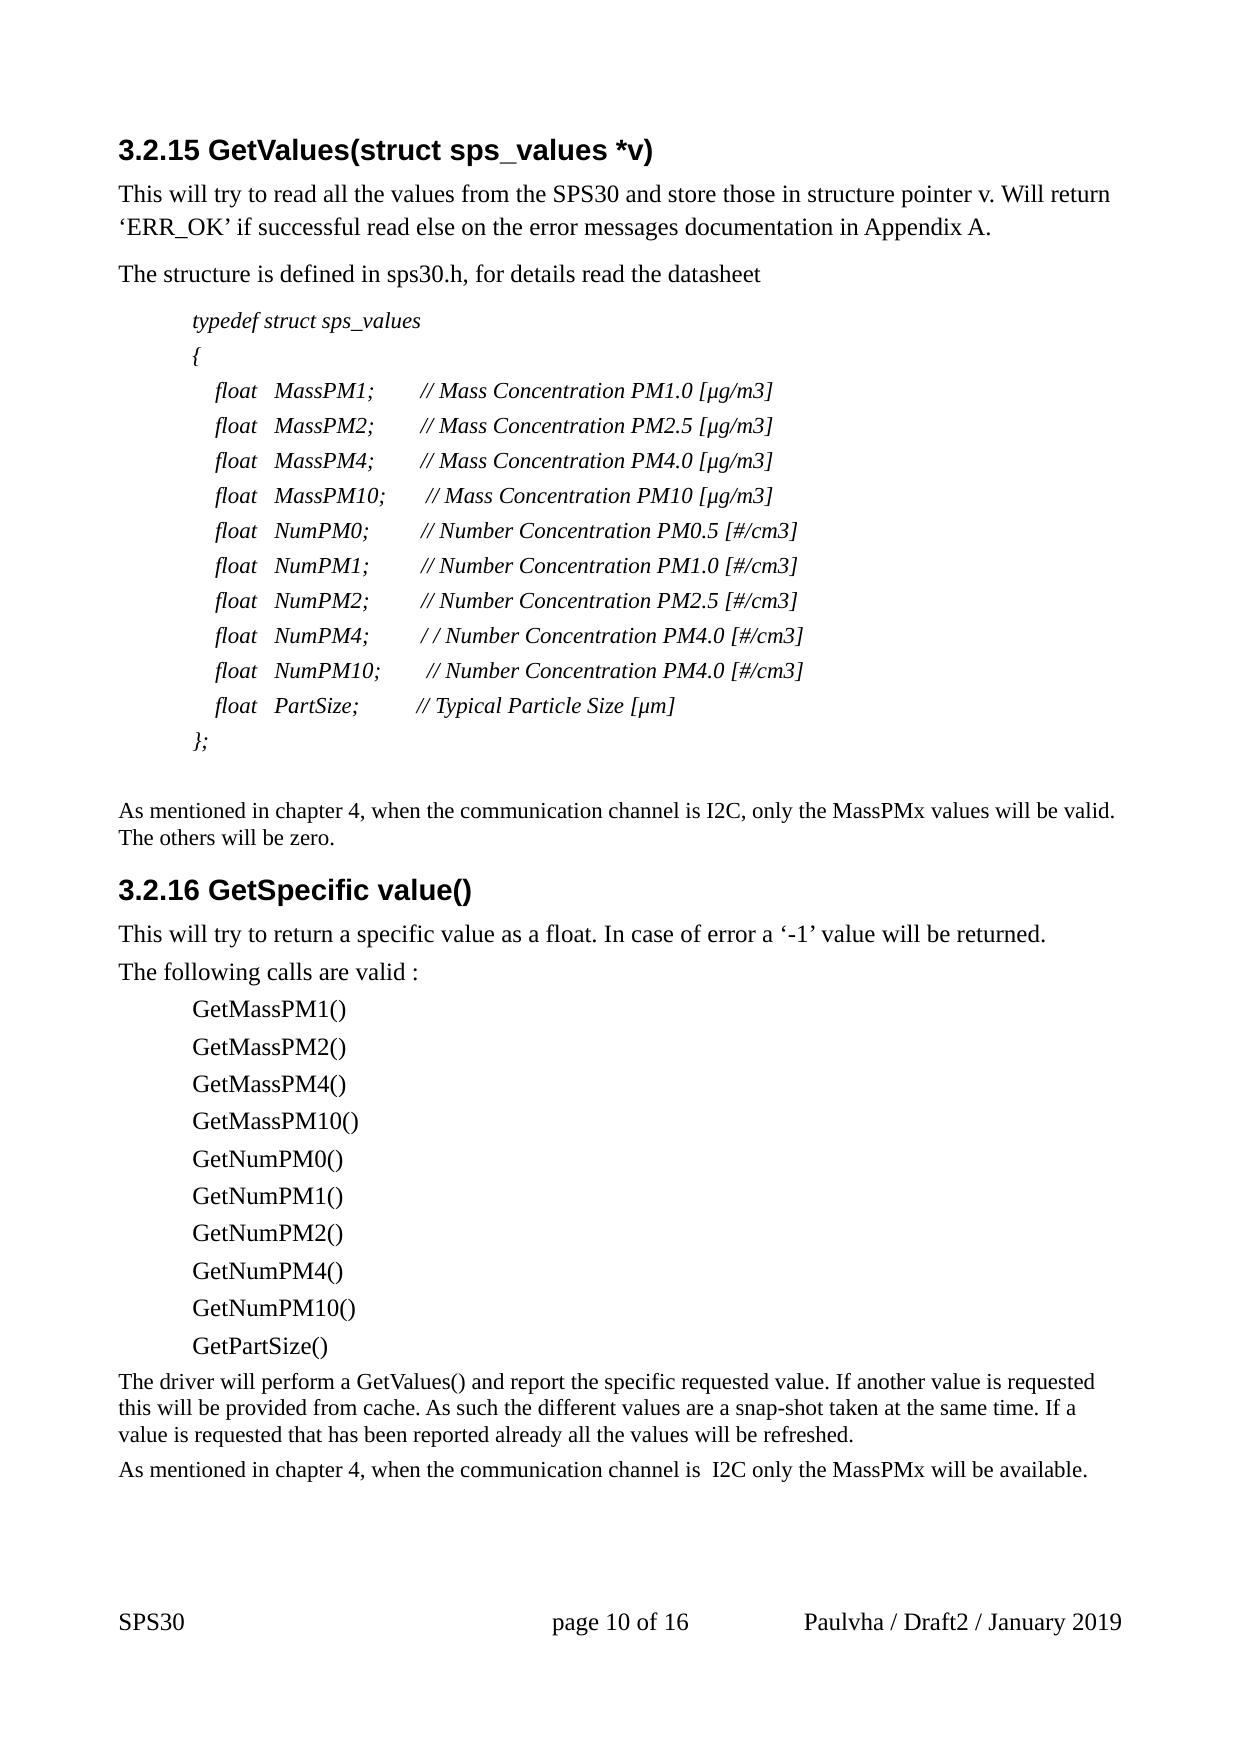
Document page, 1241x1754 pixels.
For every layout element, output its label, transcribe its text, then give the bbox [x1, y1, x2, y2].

text This will try to read all the values from the SPS30 and store those in structure pointer v. Will return ‘ERR_OK’ if successful read else on the error messages documentation in Appendix A. [118, 179, 1122, 241]
text GetMassPM10() [192, 1106, 1122, 1135]
text float NumPM0; // Number Concentration PM0.5 [#/cm3] [192, 517, 1122, 543]
text float MassPM4; // Mass Concentration PM4.0 [μg/m3] [192, 447, 1122, 473]
text GetNumPM1() [192, 1181, 1122, 1210]
text float MassPM2; // Mass Concentration PM2.5 [μg/m3] [192, 412, 1122, 438]
text As mentioned in chapter 4, when the communication channel is I2C only the MassPMx will be available. [118, 1456, 1122, 1482]
text float NumPM1; // Number Concentration PM1.0 [#/cm3] [192, 552, 1122, 578]
text float PartSize; // Typical Particle Size [μm] [192, 692, 1122, 718]
text }; [192, 727, 1122, 753]
text GetNumPM4() [192, 1256, 1122, 1285]
subtitle 3.2.16 GetSpecific value() [118, 873, 1122, 907]
text float MassPM10; // Mass Concentration PM10 [μg/m3] [192, 482, 1122, 508]
subtitle 3.2.15 GetValues(struct sps_values *v) [118, 133, 1122, 166]
text GetNumPM10() [192, 1293, 1122, 1322]
text GetPartSize() [192, 1331, 1122, 1359]
text GetMassPM1() [192, 994, 1122, 1023]
text typedef struct sps_values [192, 307, 1122, 333]
text GetNumPM2() [192, 1218, 1122, 1247]
text GetMassPM2() [192, 1032, 1122, 1060]
text The driver will perform a GetValues() and report the specific requested value. If another value is requested this will be provided from cache. As such the different values are a snap-shot taken at the same time. If a value is requested that has been reported already all the values will be refreshed. [118, 1368, 1122, 1447]
text The structure is defined in sps30.h, for details read the datasheet [118, 259, 1122, 288]
text This will try to return a specific value as a float. In case of error a ‘-1’ value will be returned. [118, 919, 1122, 948]
text float NumPM2; // Number Concentration PM2.5 [#/cm3] [192, 587, 1122, 613]
text float NumPM10; // Number Concentration PM4.0 [#/cm3] [192, 657, 1122, 683]
text As mentioned in chapter 4, when the communication channel is I2C, only the MassPMx values will be valid. The others will be zero. [118, 797, 1122, 850]
text float MassPM1; // Mass Concentration PM1.0 [μg/m3] [192, 377, 1122, 403]
text GetNumPM0() [192, 1144, 1122, 1172]
text { [192, 342, 1122, 368]
text float NumPM4; / / Number Concentration PM4.0 [#/cm3] [192, 622, 1122, 648]
text GetMassPM4() [192, 1069, 1122, 1098]
text The following calls are valid : [118, 957, 1122, 986]
